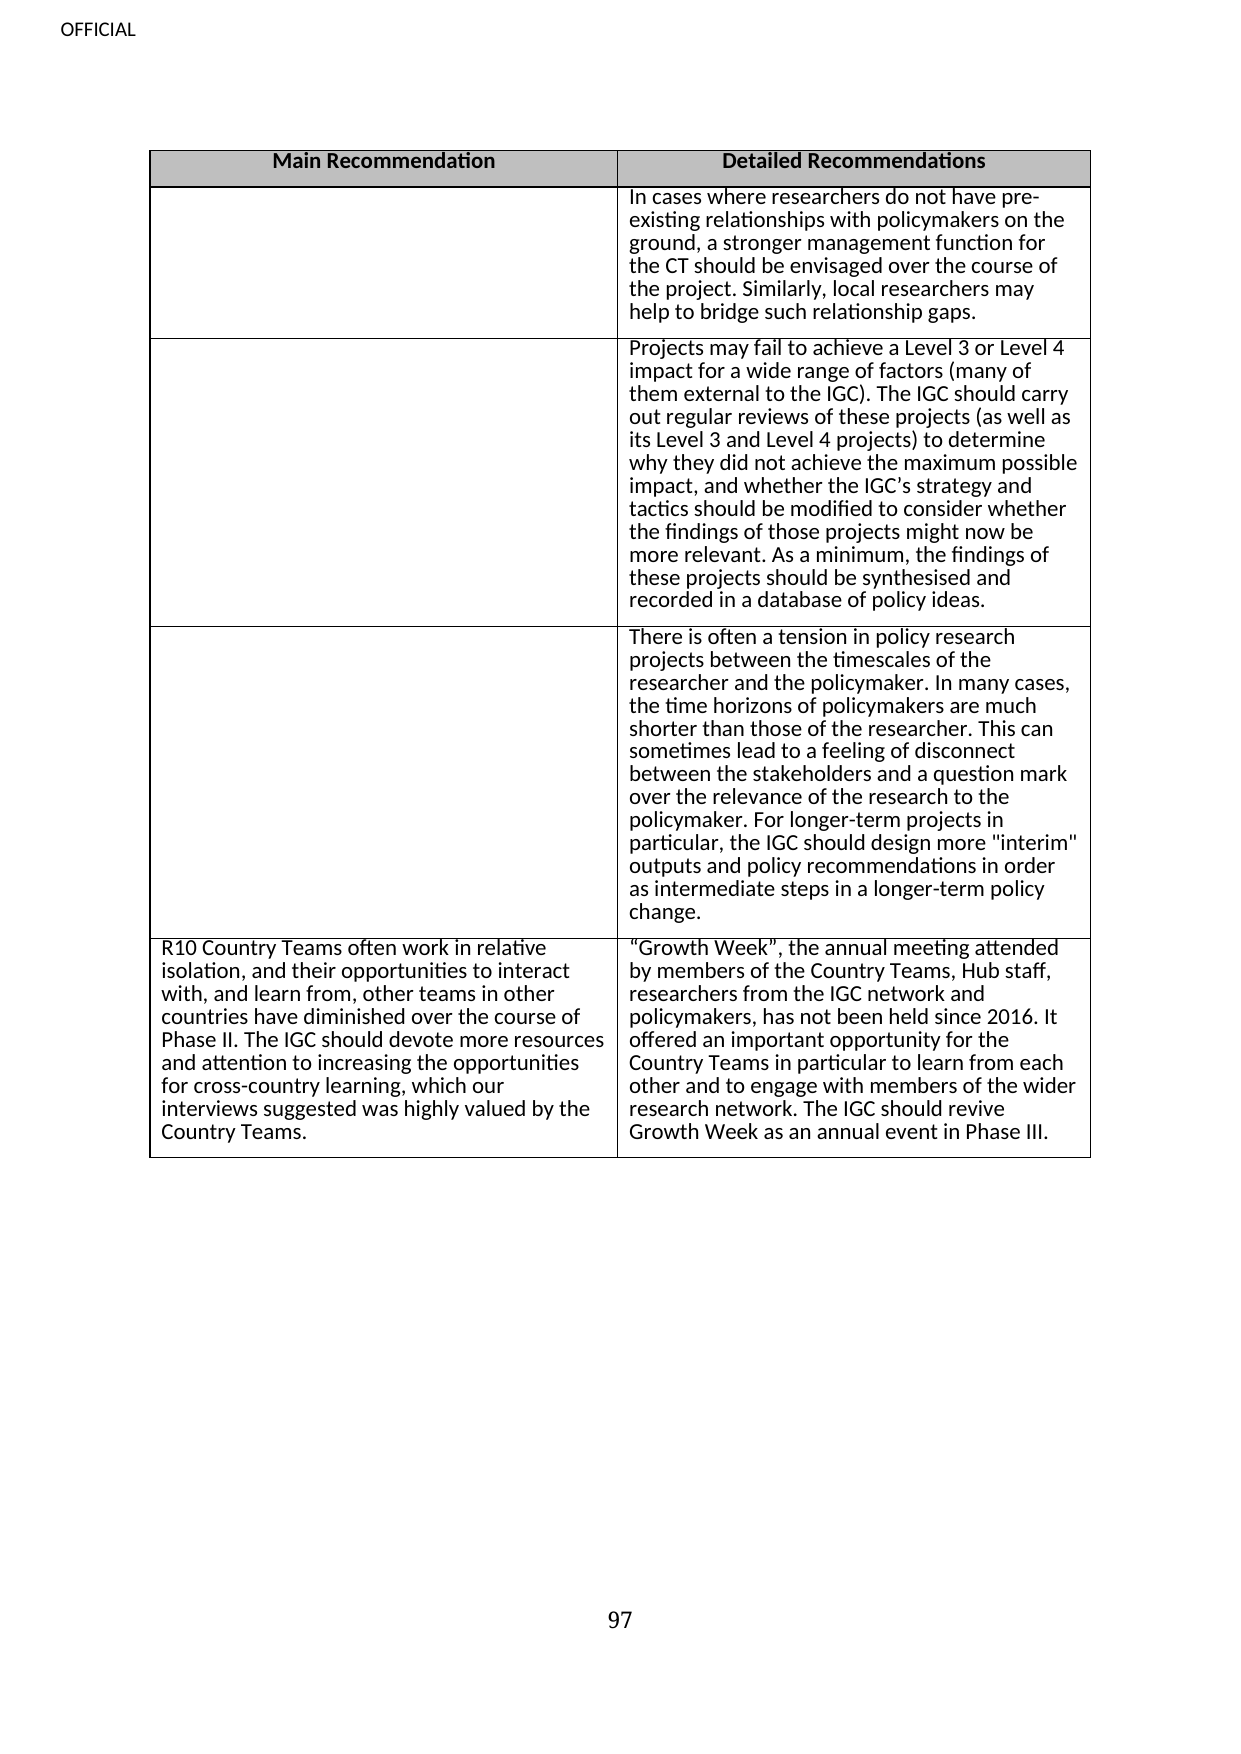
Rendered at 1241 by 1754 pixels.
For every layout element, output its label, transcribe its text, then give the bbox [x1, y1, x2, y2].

table_cell Projects may fail to achieve a Level 3 or Level 4 impact for a wide range of factors (many of them external to the IGC). The IGC should carry out regular reviews of these projects (as well as its Level 3 and Level 4 projects) to determine why they did not achieve the maximum possible impact, and whether the IGC’s strategy and tactics should be modified to consider whether the findings of those projects might now be more relevant. As a minimum, the findings of these projects should be synthesised and recorded in a database of policy ideas. [618, 339, 1090, 626]
table_cell R10 Country Teams often work in relative isolation, and their opportunities to interact with, and learn from, other teams in other countries have diminished over the course of Phase II. The IGC should devote more resources and attention to increasing the opportunities for cross-country learning, which our interviews suggested was highly valued by the Country Teams. [151, 939, 617, 1157]
table_cell In cases where researchers do not have pre-existing relationships with policymakers on the ground, a stronger management function for the CT should be envisaged over the course of the project. Similarly, local researchers may help to bridge such relationship gaps. [618, 188, 1090, 337]
table_cell [151, 627, 617, 937]
table_cell [151, 339, 617, 626]
table_header Main Recommendation [151, 151, 617, 186]
table_cell There is often a tension in policy research projects between the timescales of the researcher and the policymaker. In many cases, the time horizons of policymakers are much shorter than those of the researcher. This can sometimes lead to a feeling of disconnect between the stakeholders and a question mark over the relevance of the research to the policymaker. For longer-term projects in particular, the IGC should design more "interim" outputs and policy recommendations in order as intermediate steps in a longer-term policy change. [618, 627, 1090, 937]
table_cell “Growth Week”, the annual meeting attended by members of the Country Teams, Hub staff, researchers from the IGC network and policymakers, has not been held since 2016. It offered an important opportunity for the Country Teams in particular to learn from each other and to engage with members of the wider research network. The IGC should revive Growth Week as an annual event in Phase III. [618, 939, 1090, 1157]
table_cell [151, 188, 617, 337]
table_header Detailed Recommendations [618, 151, 1090, 186]
